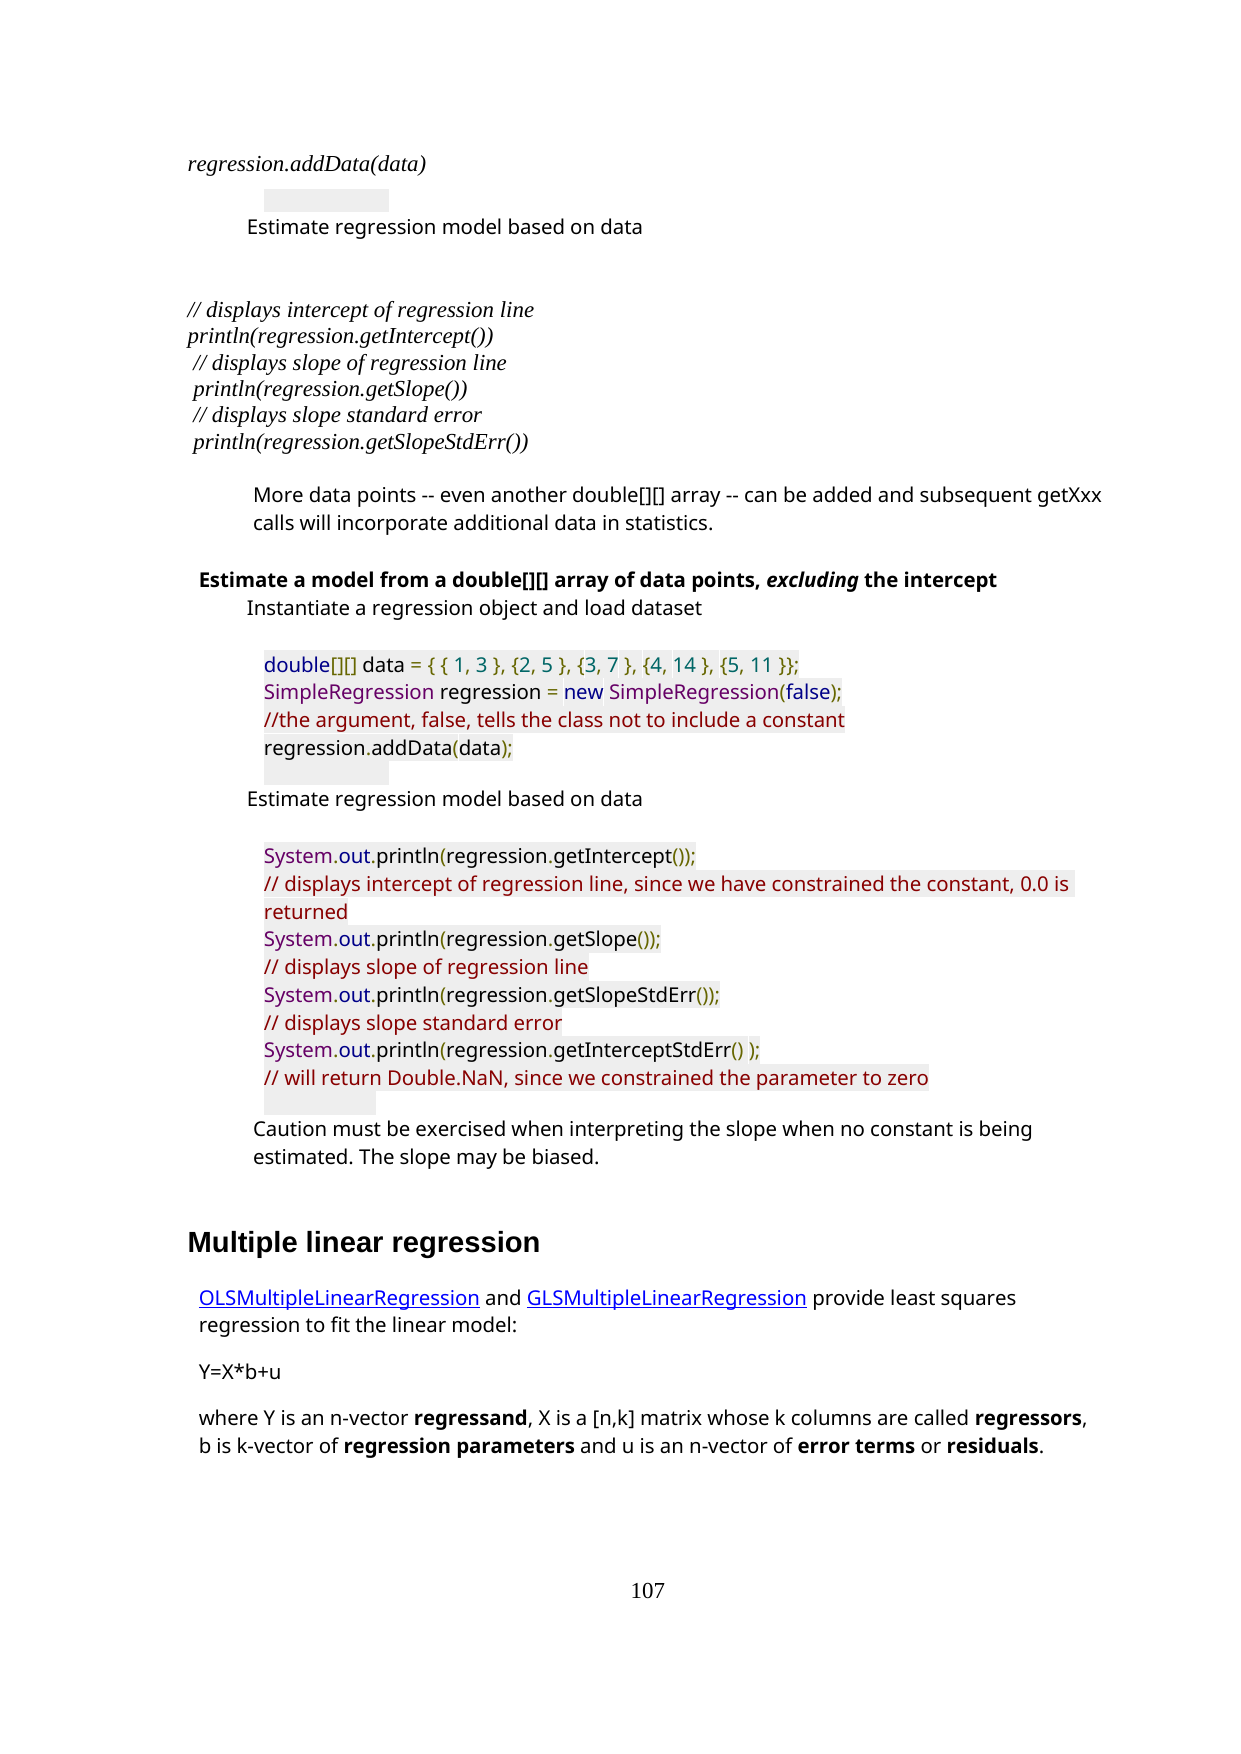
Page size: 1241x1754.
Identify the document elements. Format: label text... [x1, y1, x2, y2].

text Y=X*b+u [198, 1358, 1097, 1385]
subtitle Multiple linear regression [187, 1225, 1108, 1258]
list Instantiate a regression object and load dataset [247, 593, 1108, 621]
list More data points -- even another double[][] array -- can be added and subsequent getXxx calls will incorporate additional data in statistics. [253, 481, 1108, 536]
list Estimate regression model based on data [247, 785, 1108, 812]
list Caution must be exercised when interpreting the slope when no constant is being estimated. The slope may be biased. [253, 1115, 1108, 1170]
list Estimate regression model based on data [247, 212, 1108, 240]
text System.out.println(regression.getInterceptStdErr() ); [264, 1036, 1097, 1064]
text where Y is an n-vector regressand, X is a [n,k] matrix whose k columns are called regressors, b is k-vector of regression parameters and u is an n-vector of error terms or residuals. [198, 1404, 1097, 1459]
subtitle // displays intercept of regression line [187, 296, 1108, 322]
subtitle println(regression.getSlope()) [187, 375, 1108, 401]
text // will return Double.NaN, since we constrained the parameter to zero [264, 1064, 1097, 1091]
subtitle println(regression.getIntercept()) [187, 322, 1108, 349]
text // displays slope of regression line [264, 953, 1097, 981]
text System.out.println(regression.getSlopeStdErr()); [264, 981, 1097, 1008]
text double[][] data = { { 1, 3 }, {2, 5 }, {3, 7 }, {4, 14 }, {5, 11 }}; [264, 650, 1097, 678]
text System.out.println(regression.getSlope()); [264, 925, 1097, 953]
text OLSMultipleLinearRegression and GLSMultipleLinearRegression provide least squares regression to fit the linear model: [198, 1283, 1097, 1339]
text System.out.println(regression.getIntercept()); [264, 842, 1097, 870]
text SimpleRegression regression = new SimpleRegression(false); [264, 678, 1097, 706]
text // displays slope standard error [264, 1008, 1097, 1036]
subtitle Estimate a model from a double[][] array of data points, excluding the intercept [198, 565, 1097, 593]
text // displays intercept of regression line, since we have constrained the constant, 0.0 is returned [264, 870, 1097, 925]
text regression.addData(data) [187, 150, 1108, 176]
subtitle // displays slope of regression line [187, 349, 1108, 375]
text //the argument, false, tells the class not to include a constant [264, 706, 1097, 733]
text regression.addData(data); [264, 733, 1097, 761]
subtitle // displays slope standard error [187, 401, 1108, 428]
subtitle println(regression.getSlopeStdErr()) [187, 428, 1108, 454]
